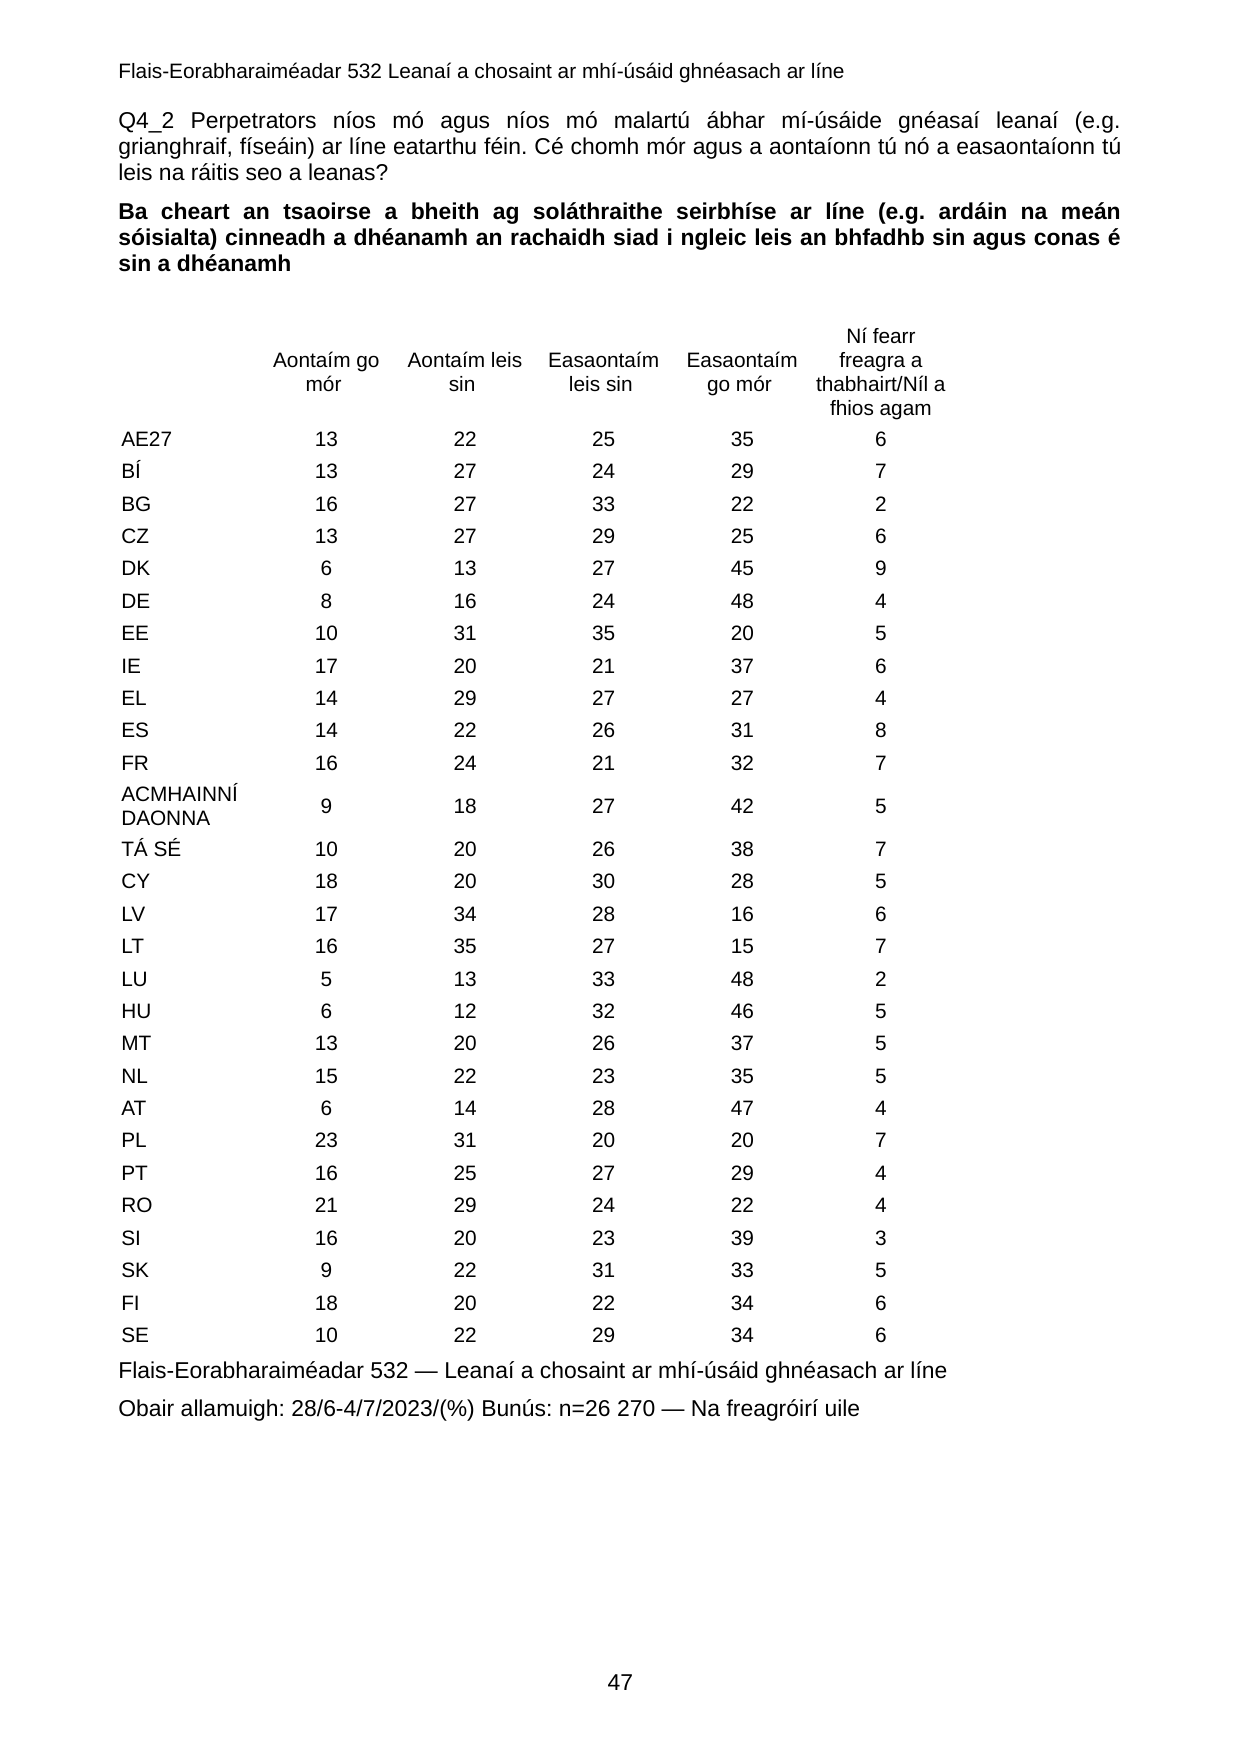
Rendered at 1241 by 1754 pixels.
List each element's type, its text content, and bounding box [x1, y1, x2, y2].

table_cell BÍ [118, 455, 257, 487]
table_cell 27 [395, 487, 534, 520]
table_cell 33 [673, 1254, 811, 1286]
table_cell 20 [395, 1286, 534, 1318]
table_cell 10 [257, 617, 395, 649]
table_cell 24 [534, 455, 673, 487]
table_cell 25 [673, 520, 811, 552]
table_cell 15 [673, 930, 811, 962]
table_header Aontaím leis sin [395, 321, 534, 422]
table_cell 48 [673, 962, 811, 994]
table_cell IE [118, 649, 257, 682]
table_cell 48 [673, 585, 811, 617]
table_cell 35 [673, 1059, 811, 1092]
table_cell FR [118, 746, 257, 779]
table_cell RO [118, 1189, 257, 1221]
table_cell 22 [534, 1286, 673, 1318]
table_cell 7 [811, 746, 950, 779]
table_cell 5 [811, 995, 950, 1027]
table_cell 27 [534, 779, 673, 833]
table_cell 4 [811, 682, 950, 714]
table_cell CY [118, 865, 257, 897]
table_cell 34 [673, 1319, 811, 1351]
table_cell 23 [534, 1059, 673, 1092]
table_cell 22 [673, 487, 811, 520]
table_cell 5 [257, 962, 395, 994]
table_cell 20 [395, 833, 534, 865]
table_cell AT [118, 1092, 257, 1124]
table_cell 7 [811, 1124, 950, 1157]
table_cell HU [118, 995, 257, 1027]
table_cell TÁ SÉ [118, 833, 257, 865]
table_cell 24 [534, 585, 673, 617]
table_cell 35 [534, 617, 673, 649]
text Obair allamuigh: 28/6-4/7/2023/(%) Bunús: n=26 270 — Na freagróirí uile [118, 1395, 1122, 1421]
table_cell 30 [534, 865, 673, 897]
table_cell 27 [534, 930, 673, 962]
table_cell 35 [395, 930, 534, 962]
table_cell NL [118, 1059, 257, 1092]
table_cell 21 [534, 746, 673, 779]
table_cell 6 [811, 1319, 950, 1351]
table_cell 22 [673, 1189, 811, 1221]
table_cell 4 [811, 1092, 950, 1124]
table_cell 29 [534, 520, 673, 552]
table_cell PL [118, 1124, 257, 1157]
table_cell 22 [395, 1319, 534, 1351]
table_cell 13 [257, 520, 395, 552]
table_cell 8 [257, 585, 395, 617]
table_cell 20 [673, 617, 811, 649]
table_cell 28 [534, 898, 673, 930]
table_cell 29 [534, 1319, 673, 1351]
table_cell 20 [673, 1124, 811, 1157]
table_cell 33 [534, 487, 673, 520]
table_cell 6 [811, 649, 950, 682]
table_cell 47 [673, 1092, 811, 1124]
table_cell 7 [811, 930, 950, 962]
table_cell 26 [534, 714, 673, 746]
table_cell 31 [673, 714, 811, 746]
table_cell ACMHAINNÍ DAONNA [118, 779, 257, 833]
table_cell 10 [257, 833, 395, 865]
table_cell 29 [673, 455, 811, 487]
table_cell 23 [534, 1221, 673, 1254]
table_cell SE [118, 1319, 257, 1351]
table_cell 5 [811, 1027, 950, 1059]
table_cell 13 [395, 552, 534, 584]
table_cell EE [118, 617, 257, 649]
table_cell 22 [395, 1254, 534, 1286]
table_cell 24 [534, 1189, 673, 1221]
table_cell 42 [673, 779, 811, 833]
table_cell 9 [811, 552, 950, 584]
table_cell BG [118, 487, 257, 520]
table_cell 20 [395, 1027, 534, 1059]
table_cell 12 [395, 995, 534, 1027]
table_cell 13 [257, 423, 395, 455]
table_cell MT [118, 1027, 257, 1059]
table_cell 20 [534, 1124, 673, 1157]
table_cell 27 [534, 682, 673, 714]
table_cell 4 [811, 1157, 950, 1189]
table_cell 5 [811, 1059, 950, 1092]
table_cell 31 [395, 617, 534, 649]
table_cell 34 [673, 1286, 811, 1318]
table_cell 17 [257, 649, 395, 682]
table_cell 5 [811, 1254, 950, 1286]
table_header [118, 321, 257, 422]
table_cell 27 [534, 552, 673, 584]
table_cell 29 [395, 1189, 534, 1221]
table_cell 20 [395, 1221, 534, 1254]
table_cell 5 [811, 779, 950, 833]
table_cell 9 [257, 779, 395, 833]
table_cell 6 [257, 1092, 395, 1124]
table_cell 45 [673, 552, 811, 584]
table_cell CZ [118, 520, 257, 552]
table_cell 22 [395, 423, 534, 455]
table_header Aontaím go mór [257, 321, 395, 422]
table_cell 16 [257, 1221, 395, 1254]
table_cell 17 [257, 898, 395, 930]
table_cell 16 [257, 487, 395, 520]
table_cell 6 [811, 1286, 950, 1318]
table_cell PT [118, 1157, 257, 1189]
table_cell EL [118, 682, 257, 714]
table_cell 27 [534, 1157, 673, 1189]
table_cell 39 [673, 1221, 811, 1254]
table_cell 14 [395, 1092, 534, 1124]
table_cell 27 [395, 520, 534, 552]
table_cell 13 [257, 455, 395, 487]
table_cell 29 [395, 682, 534, 714]
table_cell 14 [257, 714, 395, 746]
table_cell AE27 [118, 423, 257, 455]
table_cell 46 [673, 995, 811, 1027]
table_cell 18 [257, 1286, 395, 1318]
table_cell 13 [395, 962, 534, 994]
table_cell 8 [811, 714, 950, 746]
table_cell 9 [257, 1254, 395, 1286]
table_cell LV [118, 898, 257, 930]
table_cell 37 [673, 649, 811, 682]
table_cell 18 [395, 779, 534, 833]
table_cell 33 [534, 962, 673, 994]
table_cell FI [118, 1286, 257, 1318]
table_cell 25 [534, 423, 673, 455]
table_cell DE [118, 585, 257, 617]
table_cell 16 [257, 746, 395, 779]
table_cell 3 [811, 1221, 950, 1254]
table_cell 7 [811, 833, 950, 865]
table_cell 2 [811, 487, 950, 520]
table_cell 26 [534, 1027, 673, 1059]
table_cell 14 [257, 682, 395, 714]
table_cell 6 [811, 520, 950, 552]
table_header Easaontaím leis sin [534, 321, 673, 422]
table_cell 6 [257, 995, 395, 1027]
table_cell 7 [811, 455, 950, 487]
table_cell 21 [257, 1189, 395, 1221]
table_cell 22 [395, 714, 534, 746]
table_cell 25 [395, 1157, 534, 1189]
table_cell 2 [811, 962, 950, 994]
table_cell LT [118, 930, 257, 962]
table_cell 32 [673, 746, 811, 779]
text Flais-Eorabharaiméadar 532 — Leanaí a chosaint ar mhí-úsáid ghnéasach ar líne [118, 1357, 1122, 1383]
table_cell 26 [534, 833, 673, 865]
table_cell 16 [257, 930, 395, 962]
table_cell 16 [257, 1157, 395, 1189]
table_cell DK [118, 552, 257, 584]
table_cell 22 [395, 1059, 534, 1092]
table_header Easaontaím go mór [673, 321, 811, 422]
table_cell 16 [673, 898, 811, 930]
table_cell 4 [811, 585, 950, 617]
table_cell LU [118, 962, 257, 994]
table_cell 21 [534, 649, 673, 682]
table_cell 6 [811, 898, 950, 930]
text Ba cheart an tsaoirse a bheith ag soláthraithe seirbhíse ar líne (e.g. ardáin na meán sóisialta) cinneadh a dhéanamh an rachaidh siad i ngleic leis an bhfadhb sin agus conas é sin a dhéanamh [118, 198, 1122, 277]
table_cell 20 [395, 865, 534, 897]
table_cell 5 [811, 617, 950, 649]
table_cell 4 [811, 1189, 950, 1221]
table_cell 5 [811, 865, 950, 897]
text Q4_2 Perpetrators níos mó agus níos mó malartú ábhar mí-úsáide gnéasaí leanaí (e.g. grianghraif, físeáin) ar líne eatarthu féin. Cé chomh mór agus a aontaíonn tú nó a easaontaíonn tú leis na ráitis seo a leanas? [118, 107, 1122, 186]
table_cell SI [118, 1221, 257, 1254]
table_cell 29 [673, 1157, 811, 1189]
table_cell SK [118, 1254, 257, 1286]
table_cell 18 [257, 865, 395, 897]
table_cell 38 [673, 833, 811, 865]
table_cell 16 [395, 585, 534, 617]
table_cell 13 [257, 1027, 395, 1059]
table_cell 31 [534, 1254, 673, 1286]
table_cell 20 [395, 649, 534, 682]
table_cell 6 [811, 423, 950, 455]
table_cell 27 [673, 682, 811, 714]
table_cell 24 [395, 746, 534, 779]
table_cell 32 [534, 995, 673, 1027]
table_cell 31 [395, 1124, 534, 1157]
table_cell 28 [673, 865, 811, 897]
table_cell 10 [257, 1319, 395, 1351]
table_cell 35 [673, 423, 811, 455]
table_cell 28 [534, 1092, 673, 1124]
table_cell 27 [395, 455, 534, 487]
table_cell ES [118, 714, 257, 746]
table_header Ní fearr freagra a thabhairt/Níl a fhios agam [811, 321, 950, 422]
table_cell 37 [673, 1027, 811, 1059]
table_cell 34 [395, 898, 534, 930]
table_cell 6 [257, 552, 395, 584]
table_cell 23 [257, 1124, 395, 1157]
table_cell 15 [257, 1059, 395, 1092]
